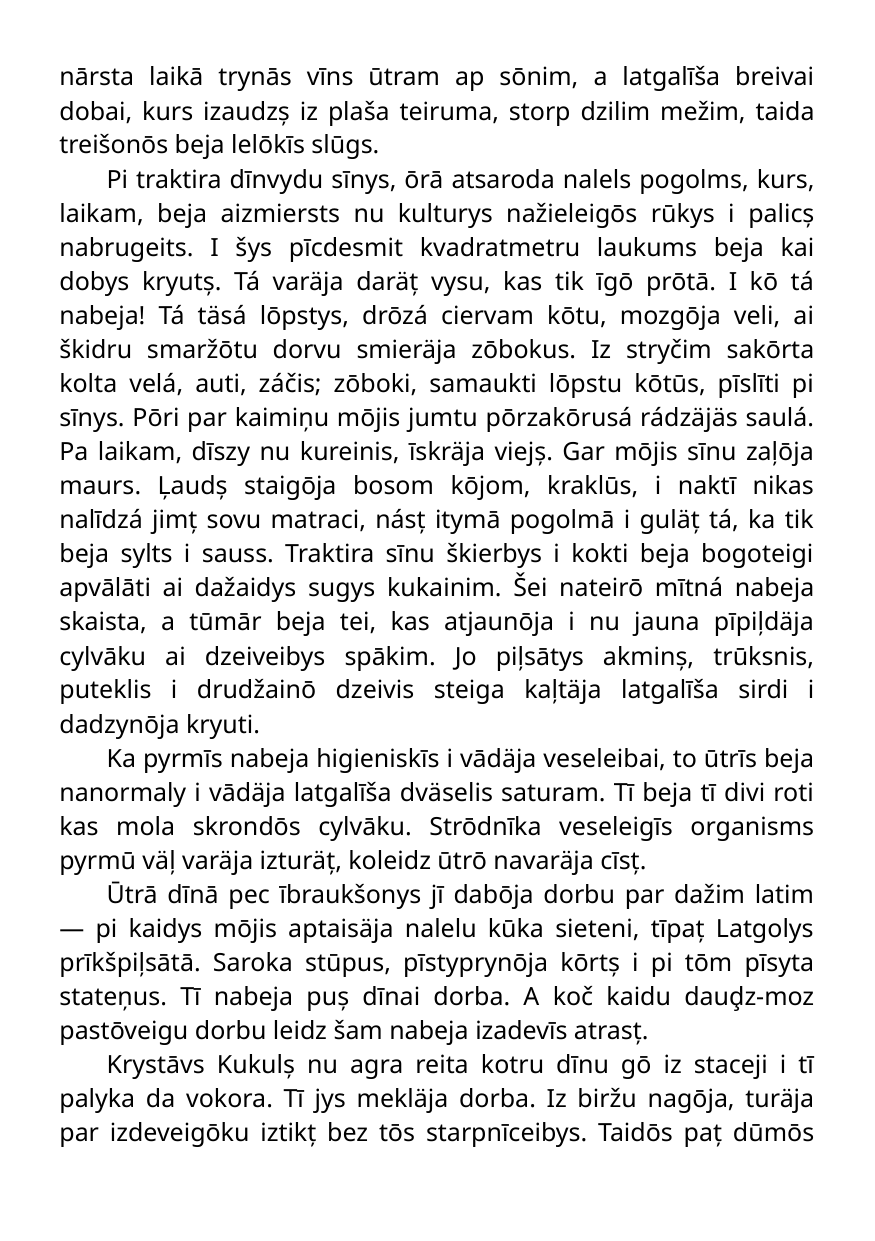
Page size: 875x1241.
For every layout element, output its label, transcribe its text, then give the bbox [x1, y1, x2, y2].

text Pi traktira dīnvydu sīnys, ōrā atsaroda nalels pogolms, kurs, laikam, beja aizmiersts nu kulturys nažieleigōs rūkys i palicș nabrugeits. I šys pīcdesmit kvadratmetru laukums beja kai dobys kryutș. Tá varäja daräț vysu, kas tik īgō prōtā. I kō tá nabeja! Tá täsá lōpstys, drōzá ciervam kōtu, mozgōja veli, ai škidru smaržōtu dorvu smieräja zōbokus. Iz stryčim sakōrta kolta velá, auti, záčis; zōboki, samaukti lōpstu kōtūs, pīslīti pi sīnys. Pōri par kaimiņu mōjis jumtu pōrzakōrusá rádzäjäs saulá. Pa laikam, dīszy nu kureinis, īskräja viejș. Gar mōjis sīnu zaļōja maurs. Ļaudș staigōja bosom kōjom, kraklūs, i naktī nikas nalīdzá jimț sovu matraci, násț itymā pogolmā i guläț tá, ka tik beja sylts i sauss. Traktira sīnu škierbys i kokti beja bogoteigi apvālāti ai dažaidys sugys kukainim. Šei nateirō mītná nabeja skaista, a tūmār beja tei, kas atjaunōja i nu jauna pīpiļdäja cylvāku ai dzeiveibys spākim. Jo piļsātys akminș, trūksnis, puteklis i drudžainō dzeivis steiga kaļtäja latgalīša sirdi i dadzynōja kryuti. [59, 161, 815, 740]
text Krystāvs Kukulș nu agra reita kotru dīnu gō iz staceji i tī palyka da vokora. Tī jys mekläja dorba. Iz biržu nagōja, turäja par izdeveigōku iztikț bez tōs starpnīceibys. Taidōs paț dūmōs [59, 1047, 815, 1149]
text nārsta laikā trynās vīns ūtram ap sōnim, a latgalīša breivai dobai, kurs izaudzș iz plaša teiruma, storp dzilim mežim, taida treišonōs beja lelōkīs slūgs. [59, 59, 815, 161]
text Ka pyrmīs nabeja higieniskīs i vādäja veseleibai, to ūtrīs beja nanormaly i vādäja latgalīša dväselis saturam. Tī beja tī divi roti kas mola skrondōs cylvāku. Strōdnīka veseleigīs organisms pyrmū väļ varäja izturäț, koleidz ūtrō navaräja cīsț. [59, 740, 815, 877]
text Ūtrā dīnā pec ībraukšonys jī dabōja dorbu par dažim latim — pi kaidys mōjis aptaisäja nalelu kūka sieteni, tīpaț Latgolys prīkšpiļsātā. Saroka stūpus, pīstyprynōja kōrtș i pi tōm pīsyta stateņus. Tī nabeja puș dīnai dorba. A koč kaidu dauḑz-moz pastōveigu dorbu leidz šam nabeja izadevīs atrasț. [59, 877, 815, 1047]
